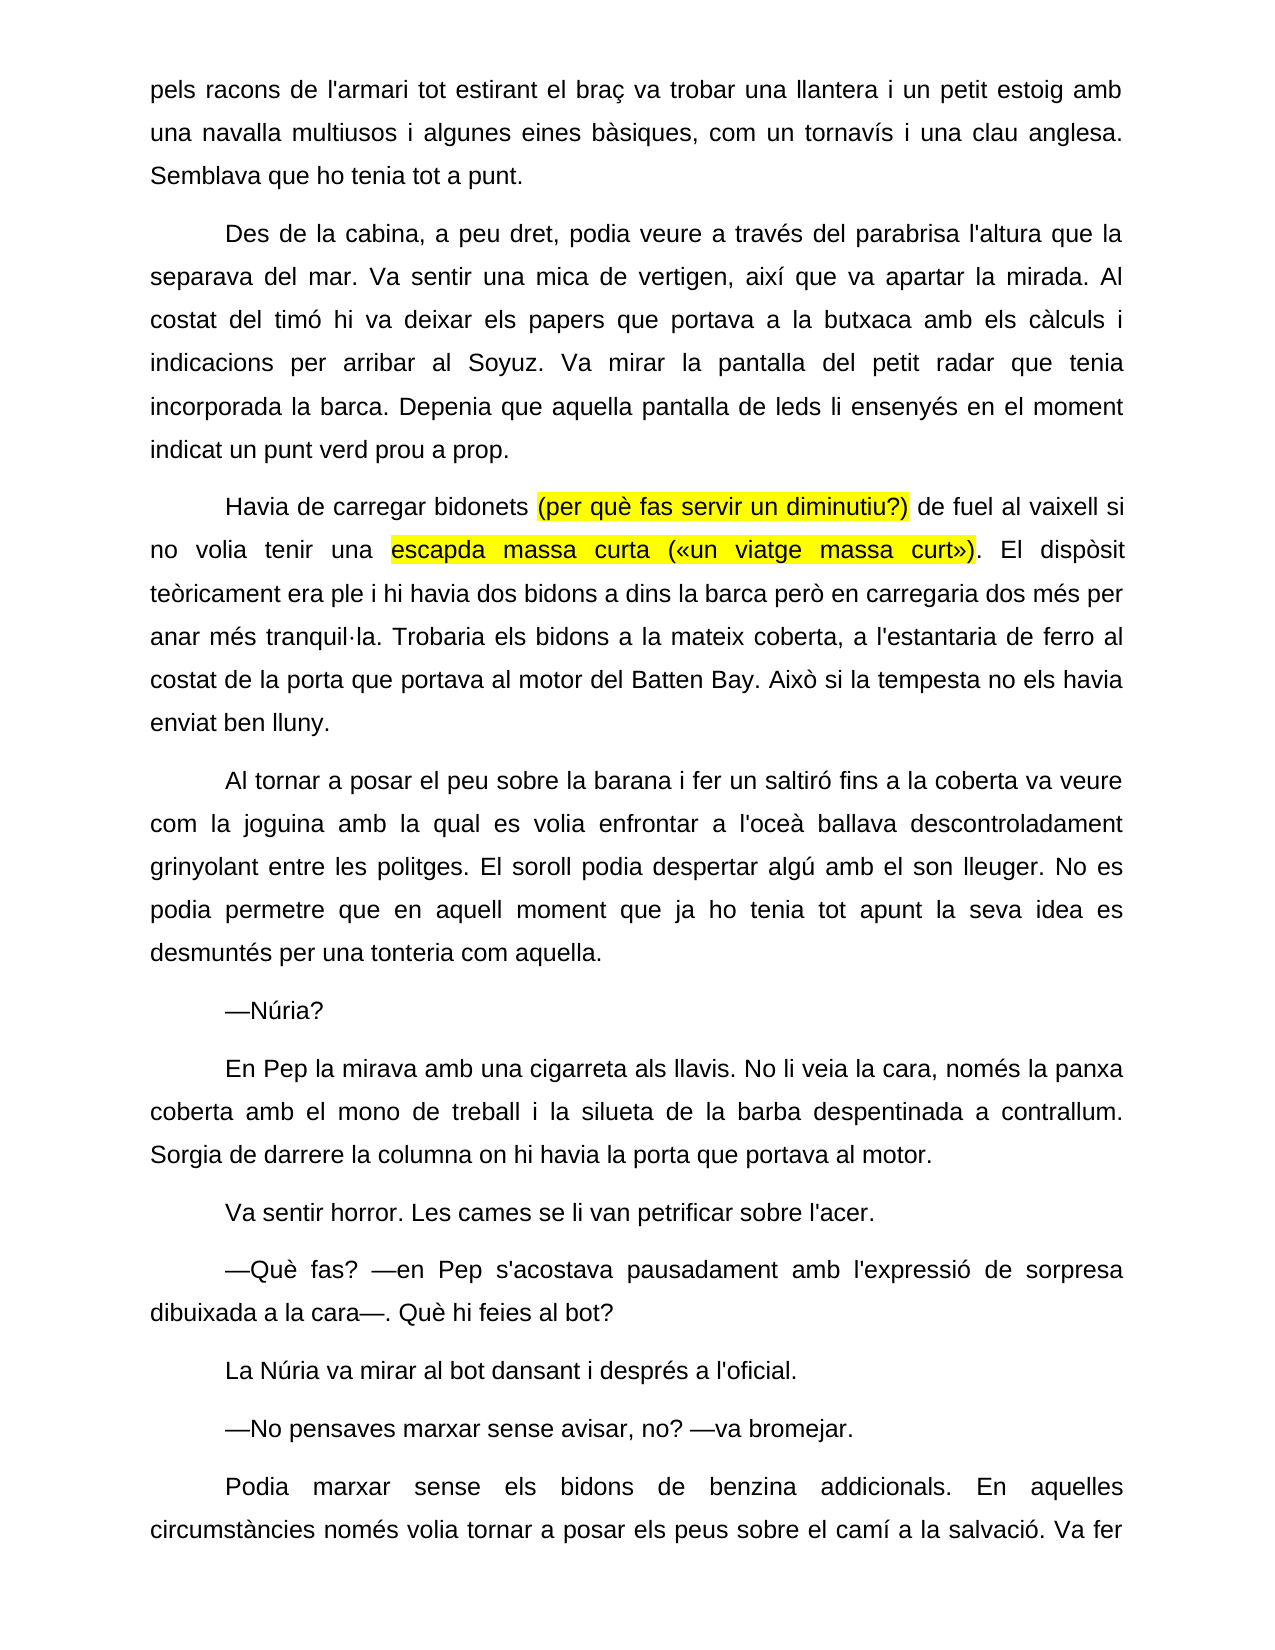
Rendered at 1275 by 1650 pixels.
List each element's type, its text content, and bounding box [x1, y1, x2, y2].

text —No pensaves marxar sense avisar, no? —va bromejar. [150, 1414, 1125, 1442]
text —Núria? [150, 996, 1125, 1024]
text —Què fas? —en Pep s'acostava pausadament amb l'expressió de sorpresa dibuixada a la cara—. Què hi feies al bot? [150, 1255, 1125, 1327]
text Va sentir horror. Les cames se li van petrificar sobre l'acer. [150, 1197, 1125, 1226]
text En Pep la mirava amb una cigarreta als llavis. No li veia la cara, només la panxa coberta amb el mono de treball i la silueta de la barba despentinada a contrallum. Sorgia de darrere la columna on hi havia la porta que portava al motor. [150, 1053, 1125, 1168]
text pels racons de l'armari tot estirant el braç va trobar una llantera i un petit estoig amb una navalla multiusos i algunes eines bàsiques, com un tornavís i una clau anglesa. Semblava que ho tenia tot a punt. [150, 75, 1125, 190]
text La Núria va mirar al bot dansant i després a l'oficial. [150, 1356, 1125, 1385]
text Al tornar a posar el peu sobre la barana i fer un saltiró fins a la coberta va veure com la joguina amb la qual es volia enfrontar a l'oceà ballava descontroladament grinyolant entre les politges. El soroll podia despertar algú amb el son lleuger. No es podia permetre que en aquell moment que ja ho tenia tot apunt la seva idea es desmuntés per una tonteria com aquella. [150, 766, 1125, 967]
text Des de la cabina, a peu dret, podia veure a través del parabrisa l'altura que la separava del mar. Va sentir una mica de vertigen, així que va apartar la mirada. Al costat del timó hi va deixar els papers que portava a la butxaca amb els càlculs i indicacions per arribar al Soyuz. Va mirar la pantalla del petit radar que tenia incorporada la barca. Depenia que aquella pantalla de leds li ensenyés en el moment indicat un punt verd prou a prop. [150, 219, 1125, 463]
text Havia de carregar bidonets (per què fas servir un diminutiu?) de fuel al vaixell si no volia tenir una escapda massa curta («un viatge massa curt»). El dispòsit teòricament era ple i hi havia dos bidons a dins la barca però en carregaria dos més per anar més tranquil·la. Trobaria els bidons a la mateix coberta, a l'estantaria de ferro al costat de la porta que portava al motor del Batten Bay. Això si la tempesta no els havia enviat ben lluny. [150, 492, 1125, 737]
text Podia marxar sense els bidons de benzina addicionals. En aquelles circumstàncies només volia tornar a posar els peus sobre el camí a la salvació. Va fer [150, 1471, 1125, 1543]
